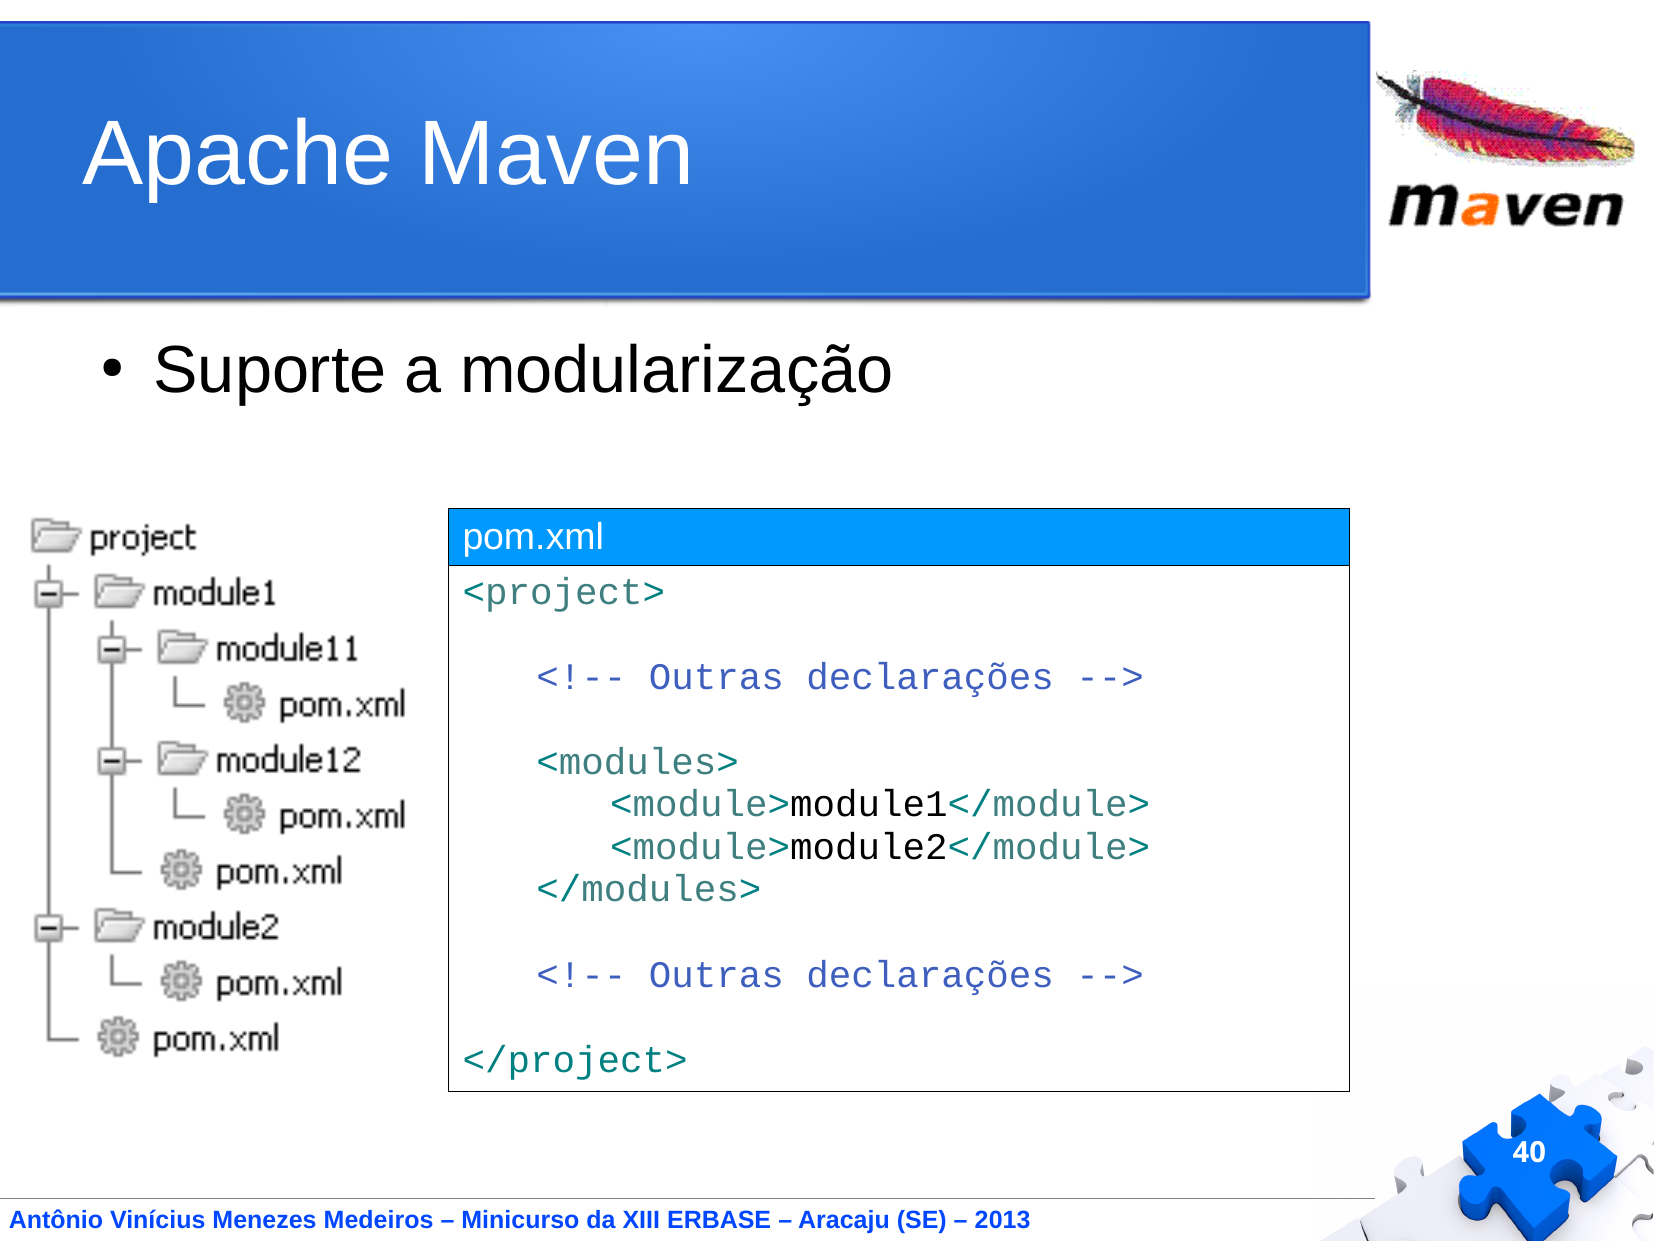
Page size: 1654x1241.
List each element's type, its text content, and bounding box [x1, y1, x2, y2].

table_header pom.xml [449, 509, 1349, 565]
picture [1376, 70, 1643, 249]
title Apache Maven [82, 49, 1323, 257]
list Suporte a modularização [82, 332, 1356, 1052]
table_cell <project> <!-- Outras declarações --> <modules> <module>module1</module> <module>module2</module> </modules> <!-- Outras declarações --> </project> [449, 566, 1349, 1091]
picture [23, 507, 443, 1067]
picture [0, 21, 1375, 307]
picture [1311, 983, 1654, 1241]
